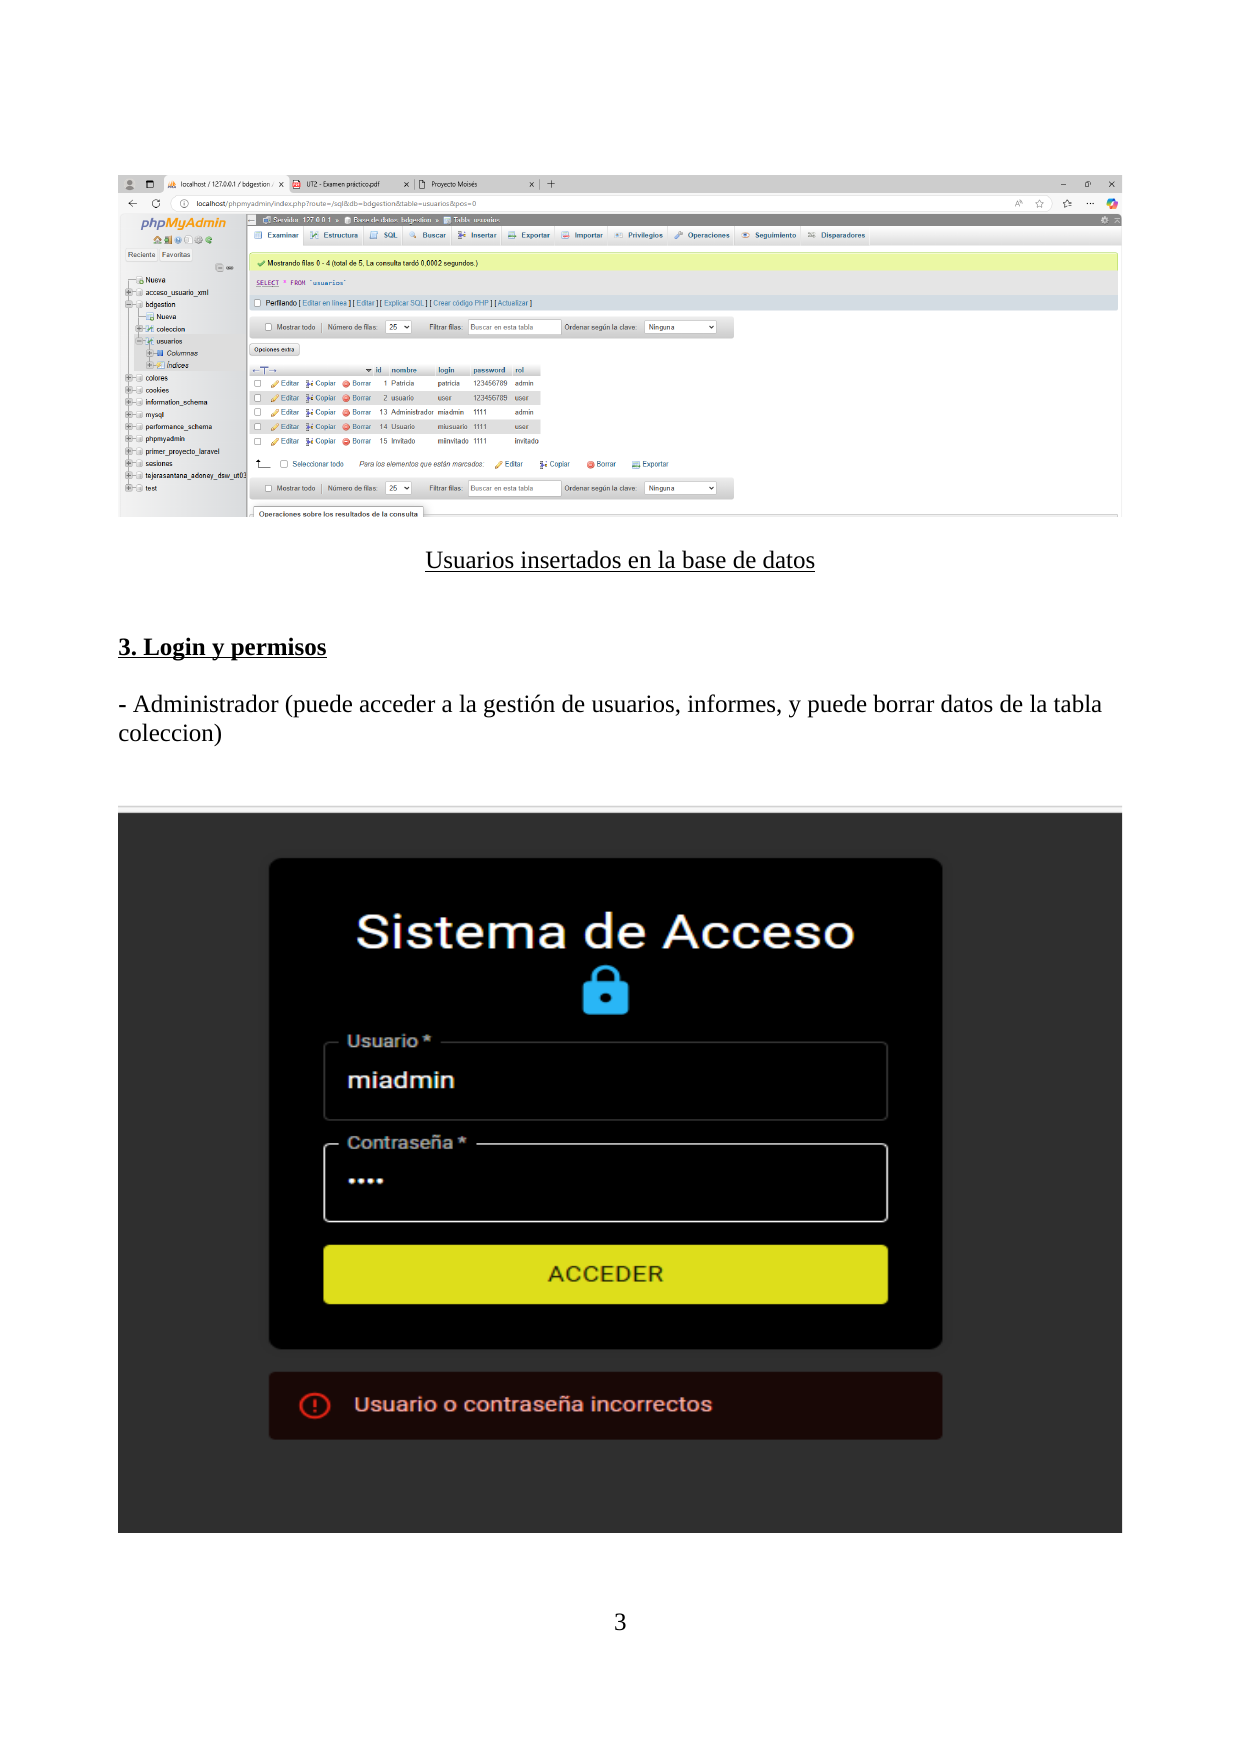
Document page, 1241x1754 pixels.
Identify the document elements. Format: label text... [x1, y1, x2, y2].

picture [118, 775, 1123, 1533]
text - Administrador (puede acceder a la gestión de usuarios, informes, y puede borrar datos de la tabla coleccion) [118, 689, 1122, 747]
text 3. Login y permisos [118, 632, 1122, 661]
picture [118, 175, 1123, 517]
text Usuarios insertados en la base de datos [118, 546, 1122, 574]
